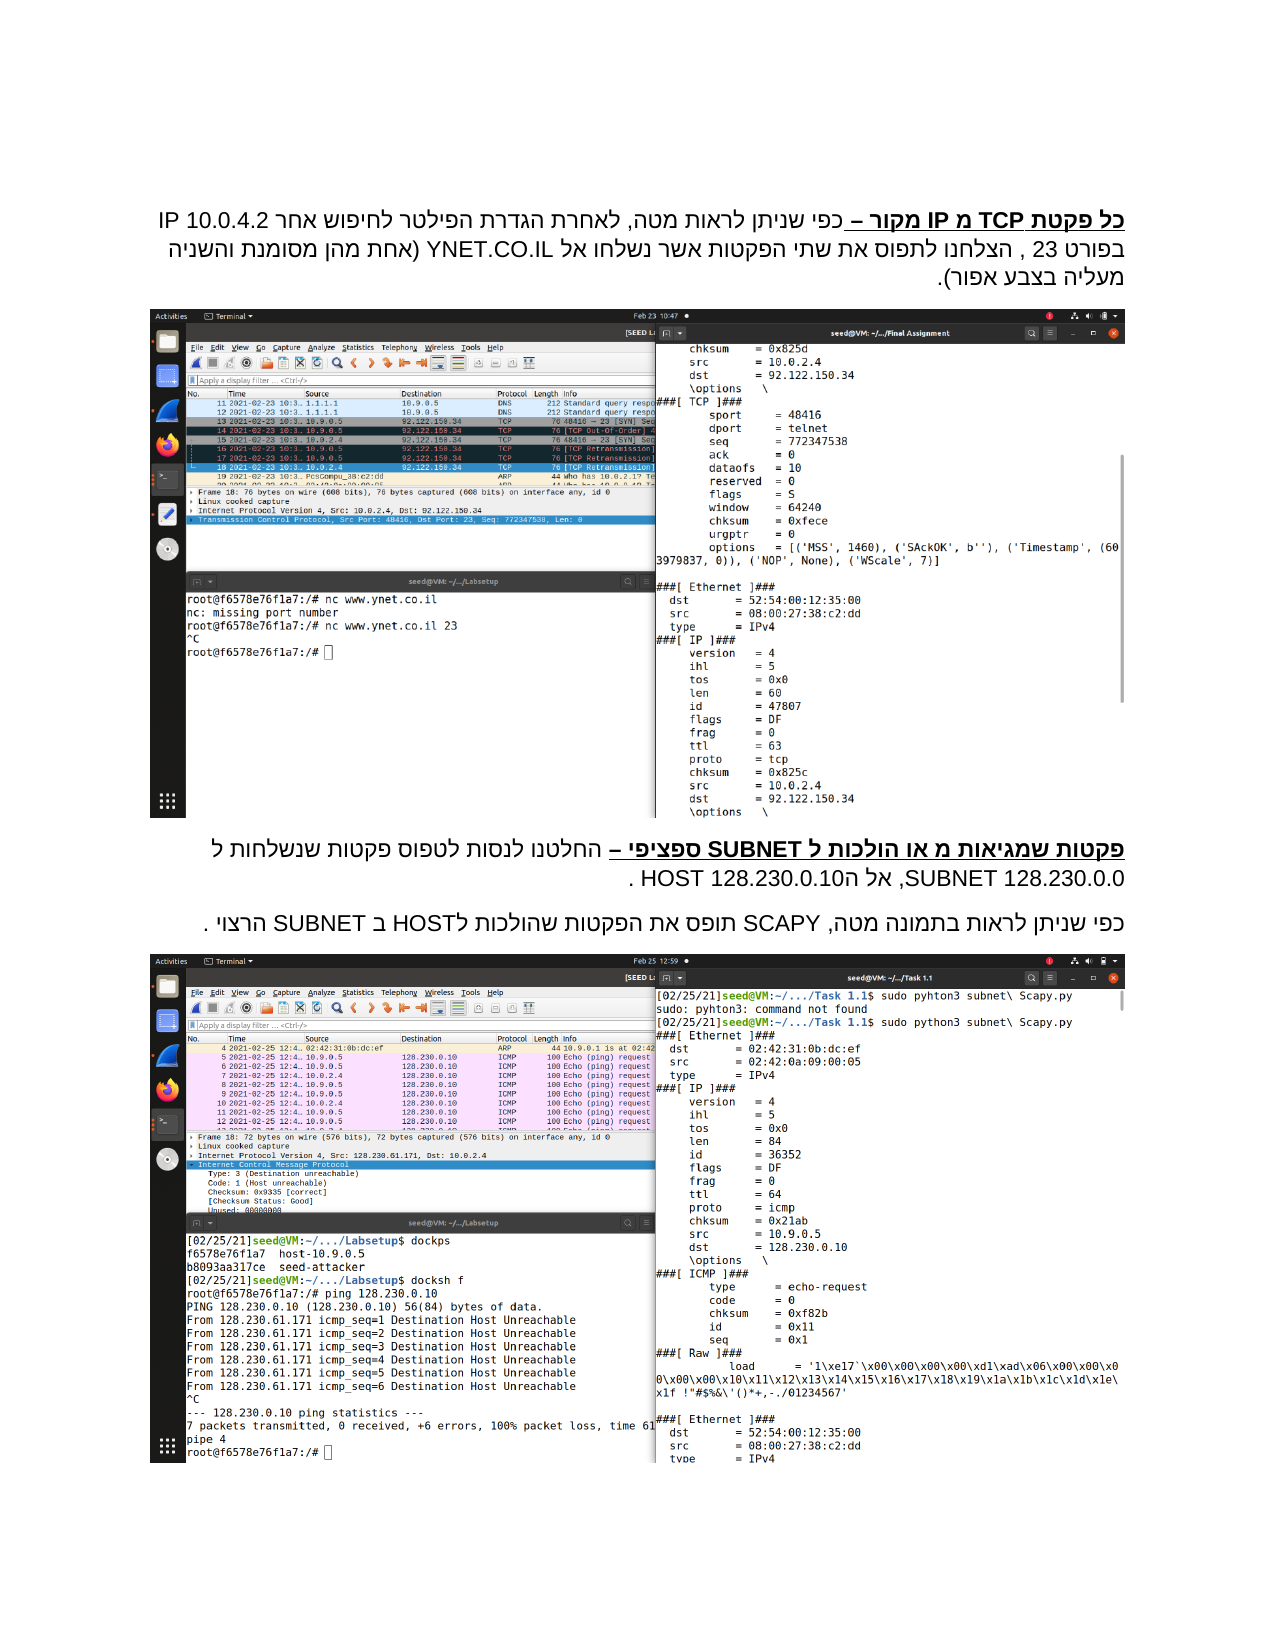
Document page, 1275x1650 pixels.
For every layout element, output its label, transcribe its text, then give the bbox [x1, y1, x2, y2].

text כפי שניתן לראות בתמונה מטה, SCAPY תופס את הפקטות שהולכות לHOST ב SUBNET הרצוי . [150, 909, 1125, 936]
picture [150, 309, 1125, 818]
picture [150, 954, 1125, 1463]
text פקטות שמגיאות מ או הולכות ל SUBNET ספציפי – החלטנו לנסות לטפוס פקטות שנשלחות ל SUBNET 128.230.0.0, אל הHOST 128.230.0.10 . [150, 836, 1125, 891]
text כל פקטת TCP מ IP מקור – כפי שניתן לראות מטה, לאחרת הגדרת הפילטר לחיפוש אחר IP 10.0.4.2 בפורט 23 , הצלחנו לתפוס את שתי הפקטות אשר נשלחו אל YNET.CO.IL (אחת מהן מסומנת והשניה מעליה בצבע אפור). [150, 207, 1125, 291]
